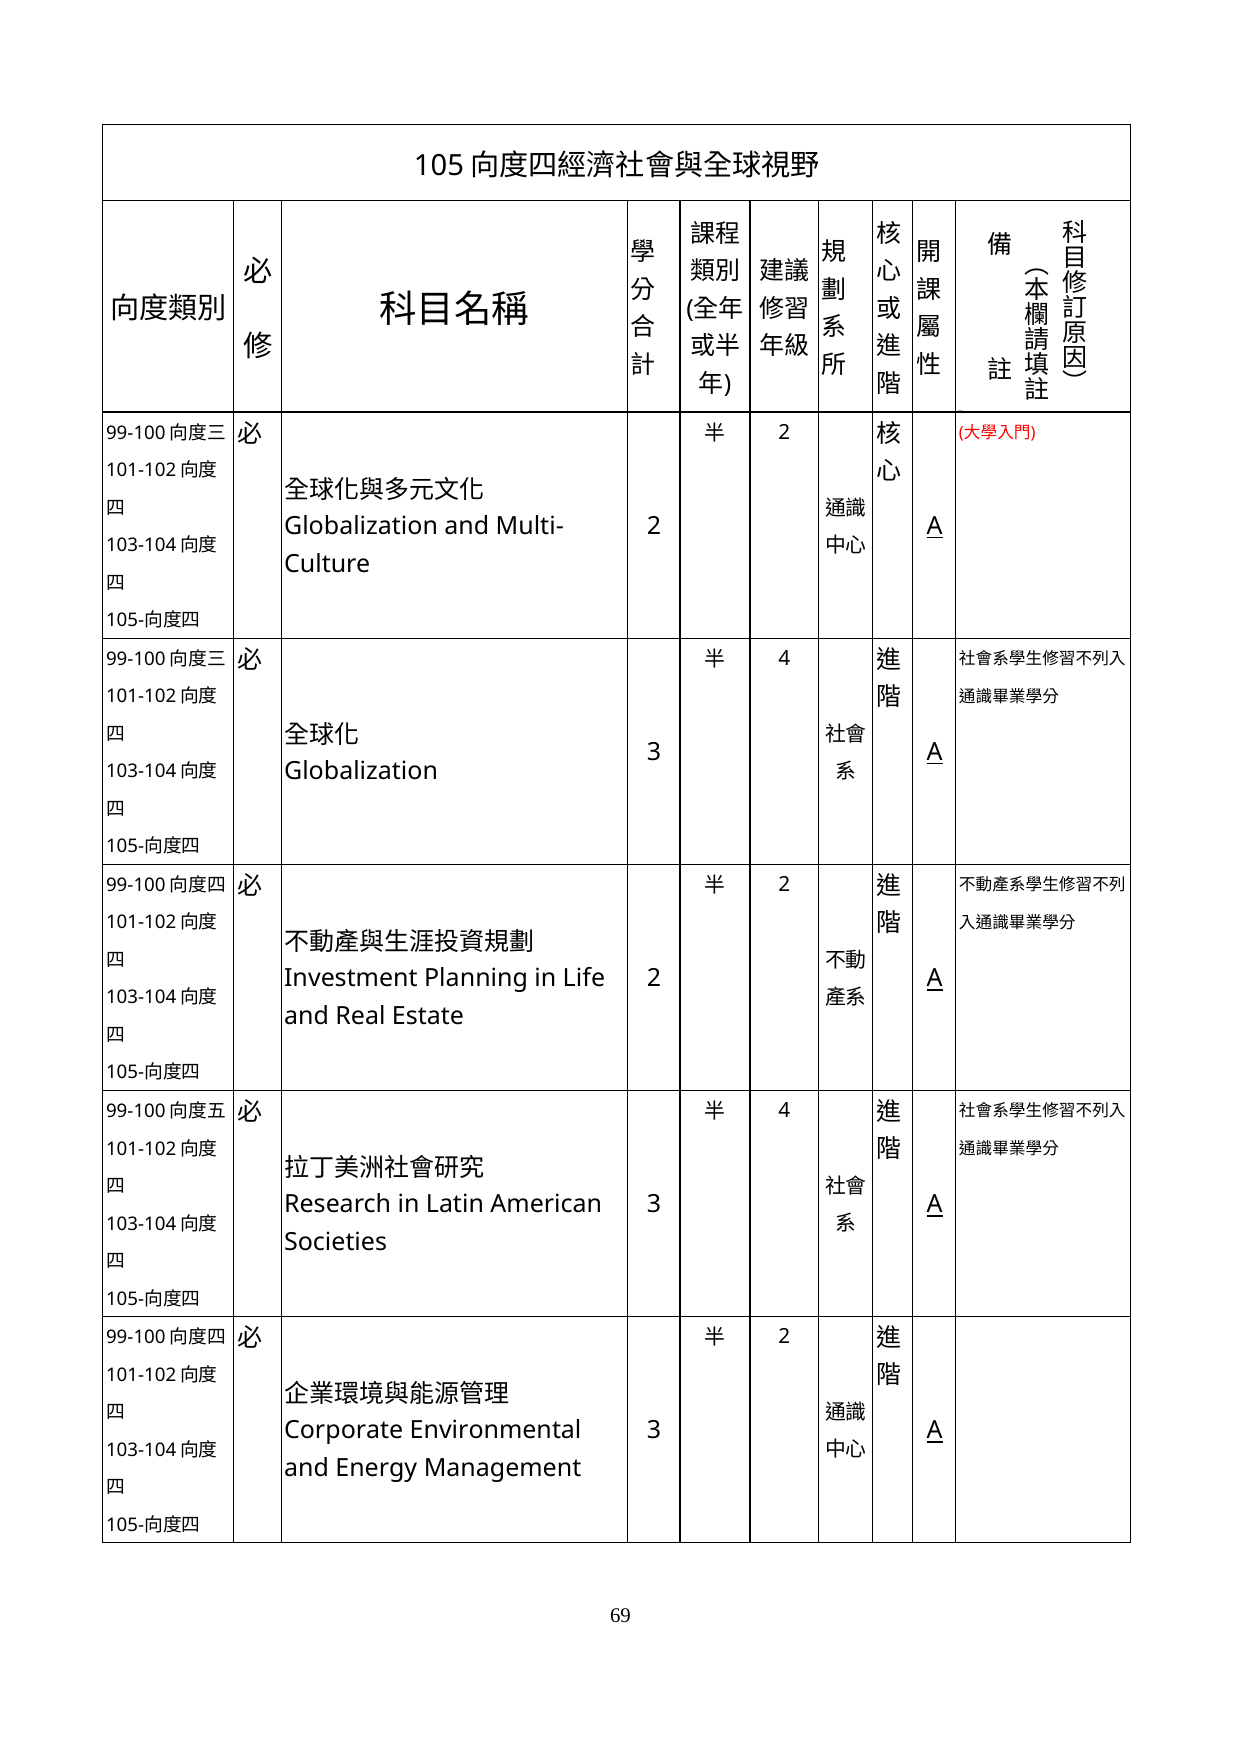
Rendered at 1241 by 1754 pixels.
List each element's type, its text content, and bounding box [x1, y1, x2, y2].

table_cell 社會系學生修習不列入通識畢業學分 [956, 1091, 1130, 1316]
table_cell A [913, 865, 955, 1089]
table_cell 科目名稱 [282, 201, 627, 411]
table_cell 通識中心 [819, 1317, 872, 1542]
table_cell 必 [234, 1091, 281, 1316]
table_cell 2 [751, 1317, 818, 1542]
table_cell 社會系 [819, 639, 872, 863]
table_cell 全球化與多元文化 Globalization and Multi-Culture [282, 413, 627, 637]
table_cell A [913, 1091, 955, 1316]
table_cell A [913, 413, 955, 637]
table_cell 半 [681, 639, 749, 863]
table_cell 99-100向度四 101-102向度四 103-104向度四 105-向度四 [103, 865, 233, 1089]
table_cell 向度類別 [103, 201, 233, 411]
table_cell 必 [234, 413, 281, 637]
table_cell 半 [681, 865, 749, 1089]
table_cell 必 [234, 865, 281, 1089]
table_cell 2 [751, 865, 818, 1089]
table_cell 全球化 Globalization [282, 639, 627, 863]
table_cell 拉丁美洲社會研究 Research in Latin American Societies [282, 1091, 627, 1316]
table_cell 規劃系所 [819, 201, 872, 411]
table_cell A [913, 639, 955, 863]
table_cell 99-100向度三 101-102向度四 103-104向度四 105-向度四 [103, 639, 233, 863]
table_cell 學分合計 [628, 201, 679, 411]
table_cell 半 [681, 413, 749, 637]
table_cell 半 [681, 1317, 749, 1542]
table_cell 必 [234, 1317, 281, 1542]
table_cell 進階 [873, 1091, 912, 1316]
table_cell 核心或進階 [873, 201, 912, 411]
table_cell 社會系學生修習不列入通識畢業學分 [956, 639, 1130, 863]
table_cell 建議修習年級 [751, 201, 818, 411]
table_cell 不動產系 [819, 865, 872, 1089]
table_cell 99-100向度五 101-102向度四 103-104向度四 105-向度四 [103, 1091, 233, 1316]
table_cell 4 [751, 1091, 818, 1316]
table_cell 3 [628, 1317, 679, 1542]
table_cell 課程類別(全年或半年) [681, 201, 749, 411]
table_cell 2 [751, 413, 818, 637]
table_cell 進階 [873, 1317, 912, 1542]
table_cell 開課屬性 [913, 201, 955, 411]
table_cell 科目修訂原因） （本欄請填註 備 註 全文完 [956, 201, 1130, 411]
table_cell A [913, 1317, 955, 1542]
table_cell 半 [681, 1091, 749, 1316]
table_cell 3 [628, 639, 679, 863]
table_cell 必 [234, 639, 281, 863]
table_cell [956, 1317, 1130, 1542]
table_cell 進階 [873, 865, 912, 1089]
table_cell 進階 [873, 639, 912, 863]
table_cell 99-100向度四 101-102向度四 103-104向度四 105-向度四 [103, 1317, 233, 1542]
table_header 105向度四經濟社會與全球視野 [103, 125, 1130, 200]
table_cell 不動產系學生修習不列入通識畢業學分 [956, 865, 1130, 1089]
table_cell 4 [751, 639, 818, 863]
table_cell 企業環境與能源管理 Corporate Environmental and Energy Management [282, 1317, 627, 1542]
table_cell 通識中心 [819, 413, 872, 637]
table_cell 必修 [234, 201, 281, 411]
table_cell 2 [628, 865, 679, 1089]
table_cell (大學入門) [956, 413, 1130, 637]
table_cell 核心 [873, 413, 912, 637]
table_cell 3 [628, 1091, 679, 1316]
table_cell 2 [628, 413, 679, 637]
table_cell 99-100向度三 101-102向度四 103-104向度四 105-向度四 [103, 413, 233, 637]
table_cell 不動產與生涯投資規劃 Investment Planning in Life and Real Estate [282, 865, 627, 1089]
table_cell 社會系 [819, 1091, 872, 1316]
